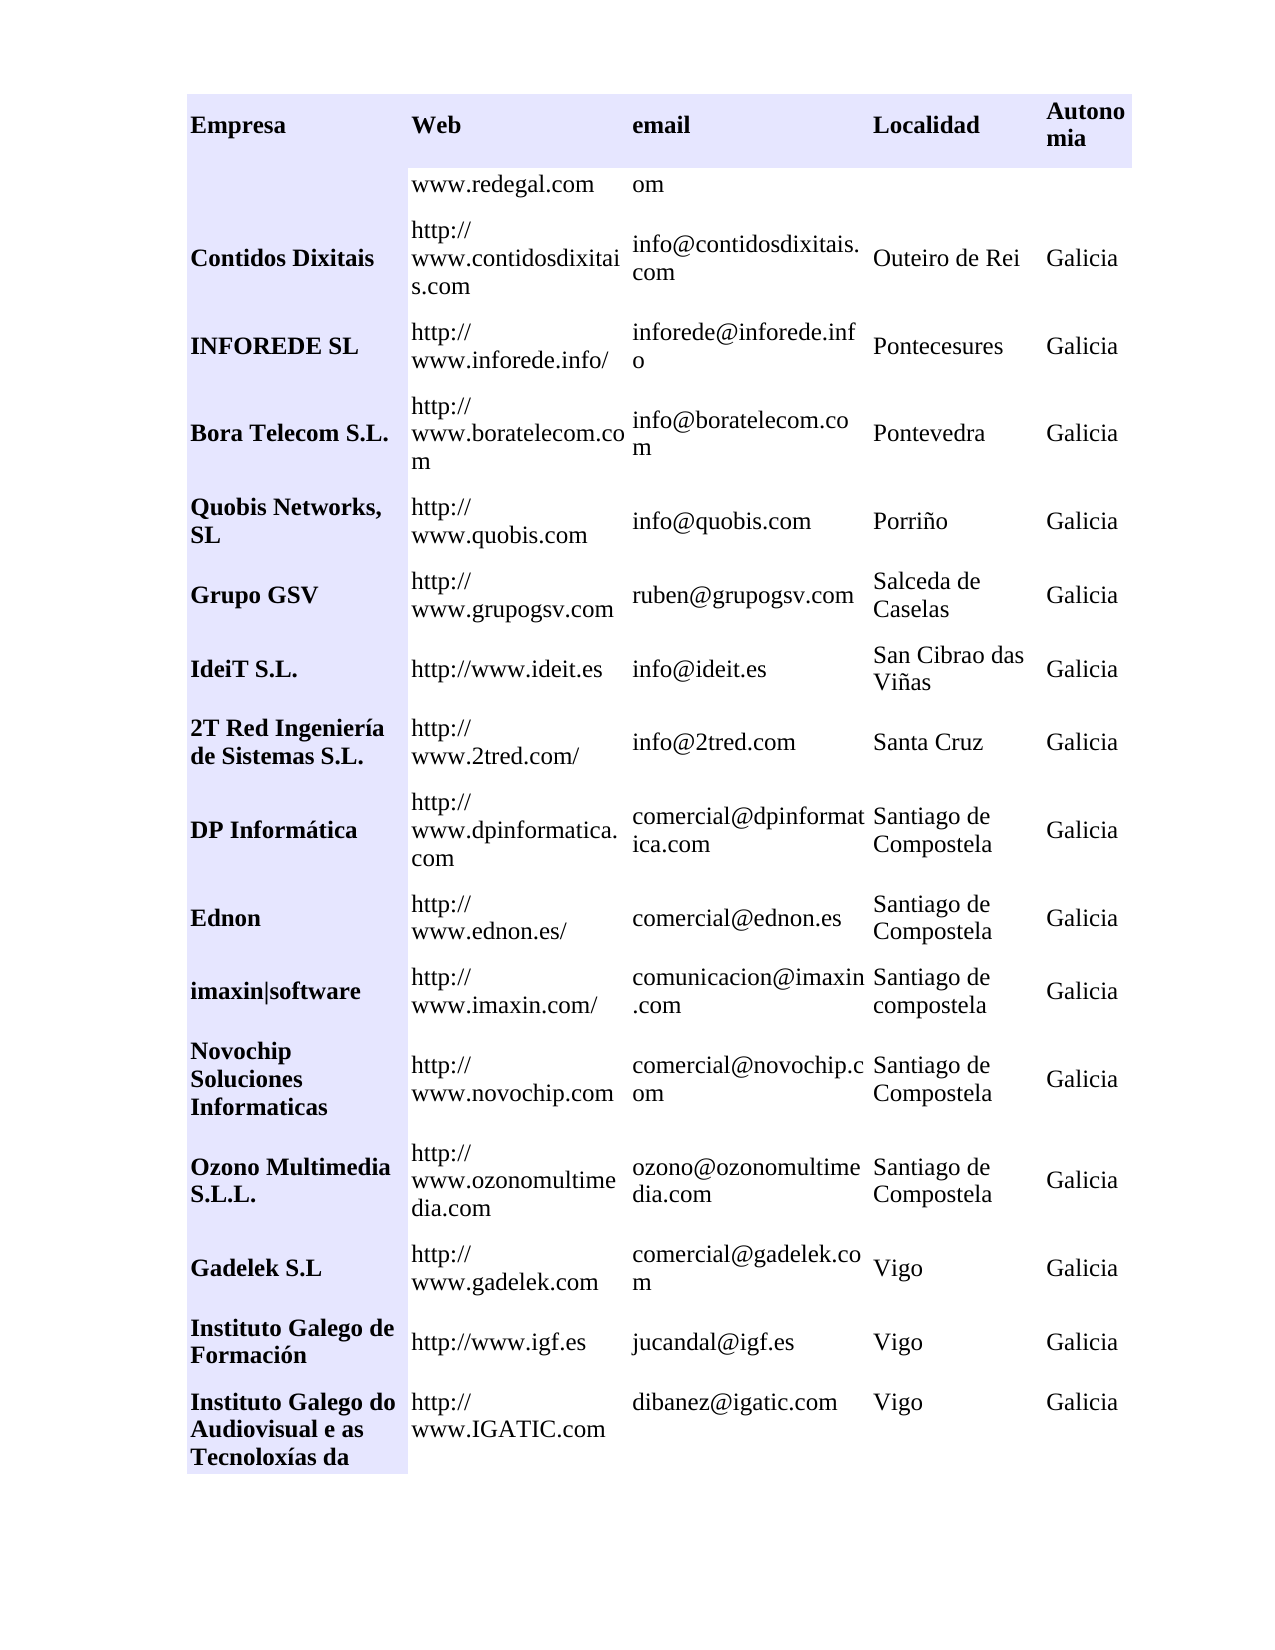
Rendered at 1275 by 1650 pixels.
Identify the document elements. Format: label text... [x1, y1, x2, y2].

table_cell comercial@novochip.com [629, 1034, 870, 1136]
table_cell Ednon [187, 887, 408, 961]
table_cell http://www.inforede.info/ [408, 315, 629, 389]
table_cell Grupo GSV [187, 564, 408, 638]
table_cell Santa Cruz [870, 712, 1043, 785]
table_cell om [629, 168, 870, 214]
table_cell Galicia [1043, 1385, 1132, 1474]
table_cell http://www.novochip.com [408, 1034, 629, 1136]
table_cell Salceda de Caselas [870, 564, 1043, 638]
table_cell Galicia [1043, 1136, 1132, 1237]
table_cell http://www.2tred.com/ [408, 712, 629, 785]
table_cell http://www.dpinformatica.com [408, 785, 629, 887]
table_cell [870, 168, 1043, 214]
table_cell INFOREDE SL [187, 315, 408, 389]
table_cell Outeiro de Rei [870, 214, 1043, 315]
table_cell http://www.ideit.es [408, 638, 629, 712]
table_cell info@2tred.com [629, 712, 870, 785]
table_cell Galicia [1043, 564, 1132, 638]
table_cell http://www.imaxin.com/ [408, 961, 629, 1034]
table_cell Galicia [1043, 1311, 1132, 1385]
table_cell DP Informática [187, 785, 408, 887]
table_cell 2T Red Ingeniería de Sistemas S.L. [187, 712, 408, 785]
table_cell http://www.IGATIC.com [408, 1385, 629, 1474]
table_cell Galicia [1043, 887, 1132, 961]
table_cell http://www.ozonomultimedia.com [408, 1136, 629, 1237]
table_cell Santiago de Compostela [870, 785, 1043, 887]
table_cell Galicia [1043, 1237, 1132, 1311]
table_cell Santiago de Compostela [870, 1034, 1043, 1136]
table_cell comercial@dpinformatica.com [629, 785, 870, 887]
table_cell jucandal@igf.es [629, 1311, 870, 1385]
table_cell comunicacion@imaxin.com [629, 961, 870, 1034]
table_cell Galicia [1043, 712, 1132, 785]
table_cell San Cibrao das Viñas [870, 638, 1043, 712]
table_cell ozono@ozonomultimedia.com [629, 1136, 870, 1237]
table_cell Vigo [870, 1311, 1043, 1385]
table_cell Pontecesures [870, 315, 1043, 389]
table_cell Bora Telecom S.L. [187, 389, 408, 490]
table_cell Contidos Dixitais [187, 214, 408, 315]
table_cell Galicia [1043, 490, 1132, 564]
table_header Web [408, 94, 629, 168]
table_cell imaxin|software [187, 961, 408, 1034]
table_cell [1043, 168, 1132, 214]
table_cell info@contidosdixitais.com [629, 214, 870, 315]
table_cell Galicia [1043, 638, 1132, 712]
table_cell http://www.contidosdixitais.com [408, 214, 629, 315]
table_cell http://www.gadelek.com [408, 1237, 629, 1311]
table_header Localidad [870, 94, 1043, 168]
table_cell Ozono Multimedia S.L.L. [187, 1136, 408, 1237]
table_cell Galicia [1043, 785, 1132, 887]
table_cell Vigo [870, 1237, 1043, 1311]
table_cell dibanez@igatic.com [629, 1385, 870, 1474]
table_cell Instituto Galego de Formación [187, 1311, 408, 1385]
table_header email [629, 94, 870, 168]
table_cell comercial@gadelek.com [629, 1237, 870, 1311]
table_cell Porriño [870, 490, 1043, 564]
table_cell Novochip Soluciones Informaticas [187, 1034, 408, 1136]
table_cell www.redegal.com [408, 168, 629, 214]
table_cell Santiago de Compostela [870, 887, 1043, 961]
table_cell info@ideit.es [629, 638, 870, 712]
table_cell Galicia [1043, 961, 1132, 1034]
table_cell comercial@ednon.es [629, 887, 870, 961]
table_cell http://www.grupogsv.com [408, 564, 629, 638]
table_cell Galicia [1043, 214, 1132, 315]
table_header Empresa [187, 94, 408, 168]
table_cell http://www.quobis.com [408, 490, 629, 564]
table_cell Pontevedra [870, 389, 1043, 490]
table_cell Vigo [870, 1385, 1043, 1474]
table_cell Quobis Networks, SL [187, 490, 408, 564]
table_cell Santiago de compostela [870, 961, 1043, 1034]
table_cell Gadelek S.L [187, 1237, 408, 1311]
table_cell [187, 168, 408, 214]
table_cell inforede@inforede.info [629, 315, 870, 389]
table_header Autonomia [1043, 94, 1132, 168]
table_cell info@quobis.com [629, 490, 870, 564]
table_cell Instituto Galego do Audiovisual e as Tecnoloxías da [187, 1385, 408, 1474]
table_cell http://www.igf.es [408, 1311, 629, 1385]
table_cell ruben@grupogsv.com [629, 564, 870, 638]
table_cell info@boratelecom.com [629, 389, 870, 490]
table_cell http://www.ednon.es/ [408, 887, 629, 961]
table_cell Galicia [1043, 315, 1132, 389]
table_cell Galicia [1043, 1034, 1132, 1136]
table_cell Galicia [1043, 389, 1132, 490]
table_cell IdeiT S.L. [187, 638, 408, 712]
table_cell http://www.boratelecom.com [408, 389, 629, 490]
table_cell Santiago de Compostela [870, 1136, 1043, 1237]
